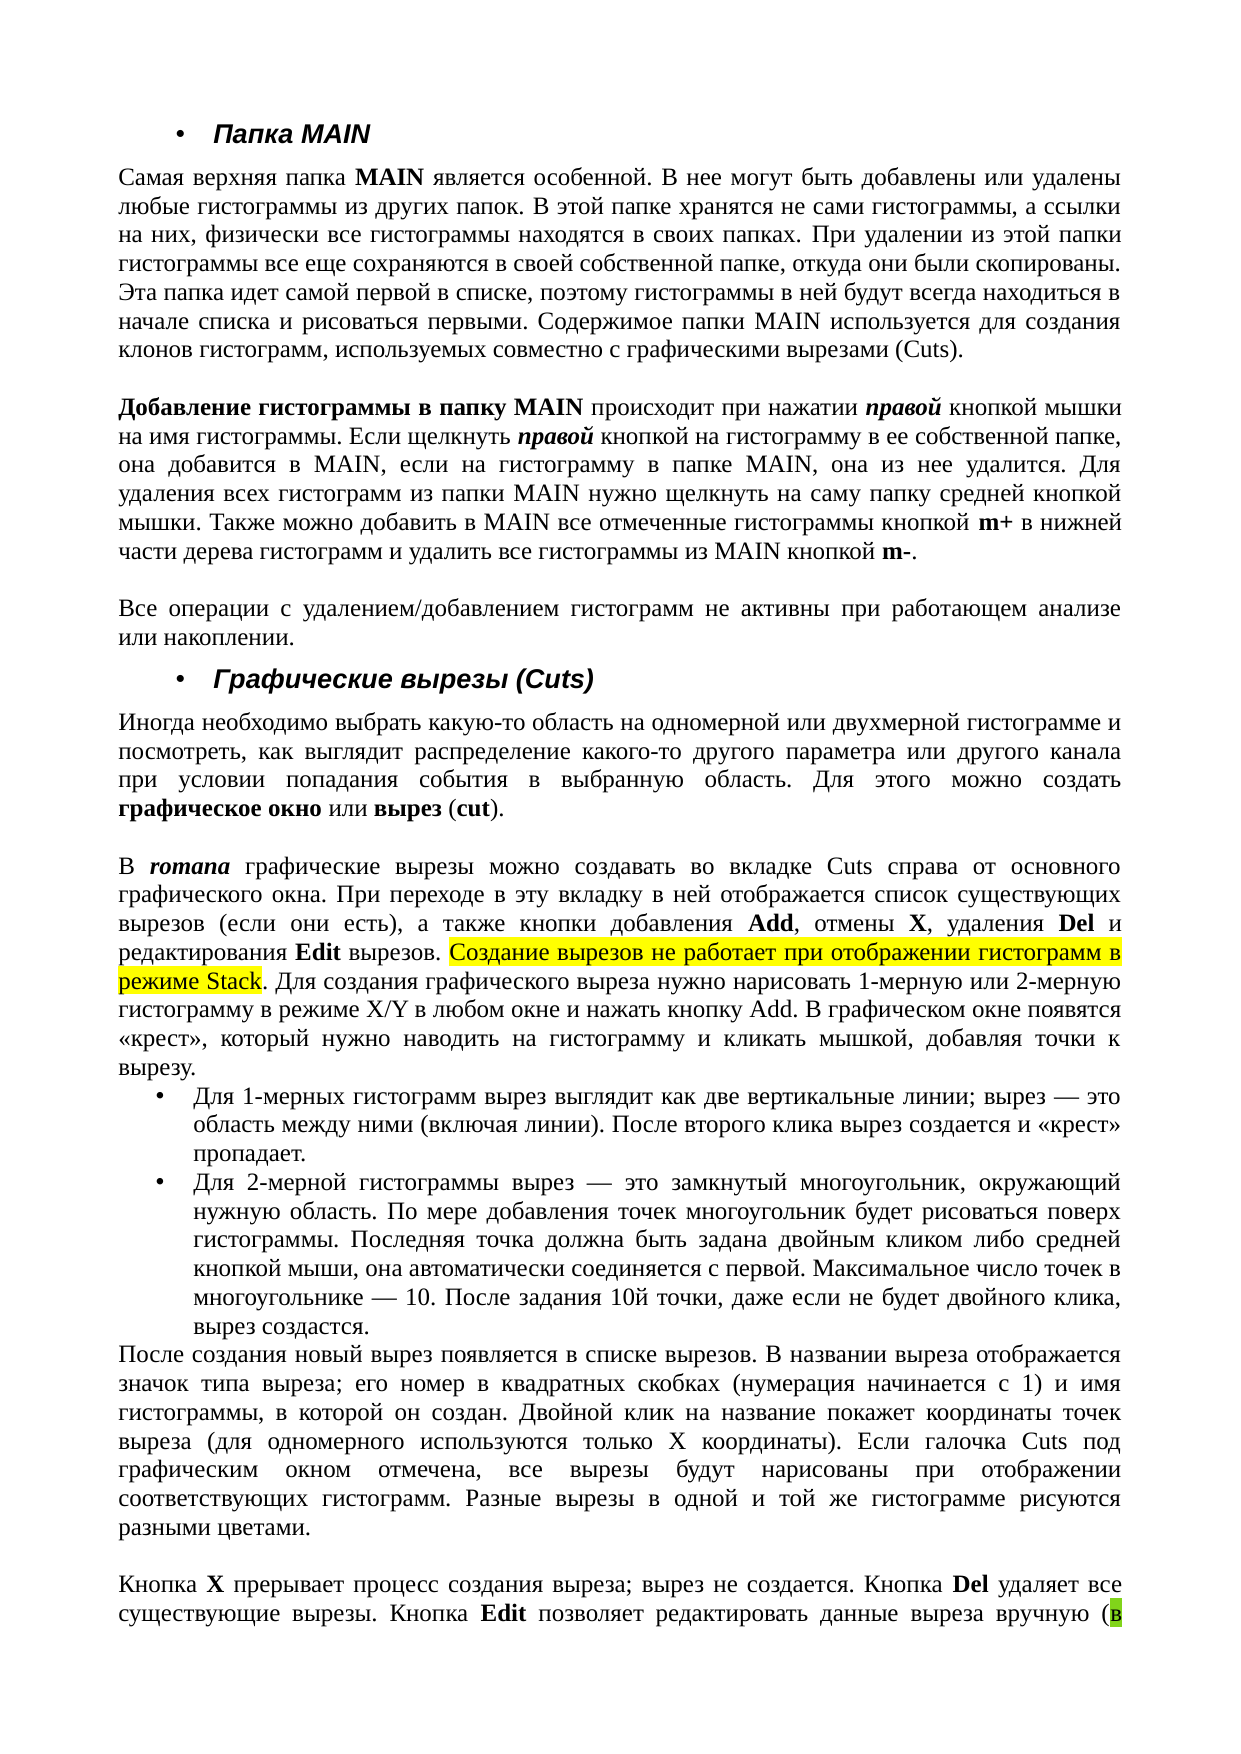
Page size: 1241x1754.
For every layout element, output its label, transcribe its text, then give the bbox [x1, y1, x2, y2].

subtitle Графические вырезы (Cuts) [176, 663, 1122, 694]
text После создания новый вырез появляется в списке вырезов. В названии выреза отображается значок типа выреза; его номер в квадратных скобках (нумерация начинается с 1) и имя гистограммы, в которой он создан. Двойной клик на название покажет координаты точек выреза (для одномерного используются только X координаты). Если галочка Cuts под графическим окном отмечена, все вырезы будут нарисованы при отображении соответствующих гистограмм. Разные вырезы в одной и той же гистограмме рисуются разными цветами. [118, 1339, 1122, 1541]
list Для 2-мерной гистограммы вырез — это замкнутый многоугольник, окружающий нужную область. По мере добавления точек многоугольник будет рисоваться поверх гистограммы. Последняя точка должна быть задана двойным кликом либо средней кнопкой мыши, она автоматически соединяется с первой. Максимальное число точек в многоугольнике — 10. После задания 10й точки, даже если не будет двойного клика, вырез создастся. [156, 1167, 1122, 1339]
text Все операции с удалением/добавлением гистограмм не активны при работающем анализе или накоплении. [118, 593, 1122, 651]
text Добавление гистограммы в папку MAIN происходит при нажатии правой кнопкой мышки на имя гистограммы. Если щелкнуть правой кнопкой на гистограмму в ее собственной папке, она добавится в MAIN, если на гистограмму в папке MAIN, она из нее удалится. Для удаления всех гистограмм из папки MAIN нужно щелкнуть на саму папку средней кнопкой мышки. Также можно добавить в MAIN все отмеченные гистограммы кнопкой m+ в нижней части дерева гистограмм и удалить все гистограммы из MAIN кнопкой m-. [118, 392, 1122, 564]
text Кнопка X прерывает процесс создания выреза; вырез не создается. Кнопка Del удаляет все существующие вырезы. Кнопка Edit позволяет редактировать данные выреза вручную (в [118, 1569, 1122, 1627]
list Для 1-мерных гистограмм вырез выглядит как две вертикальные линии; вырез — это область между ними (включая линии). После второго клика вырез создается и «крест» пропадает. [156, 1081, 1122, 1167]
text Иногда необходимо выбрать какую-то область на одномерной или двухмерной гистограмме и посмотреть, как выглядит распределение какого-то другого параметра или другого канала при условии попадания события в выбранную область. Для этого можно создать графическое окно или вырез (cut). [118, 707, 1122, 822]
subtitle Папка MAIN [176, 118, 1122, 149]
text Самая верхняя папка MAIN является особенной. В нее могут быть добавлены или удалены любые гистограммы из других папок. В этой папке хранятся не сами гистограммы, а ссылки на них, физически все гистограммы находятся в своих папках. При удалении из этой папки гистограммы все еще сохраняются в своей собственной папке, откуда они были скопированы. Эта папка идет самой первой в списке, поэтому гистограммы в ней будут всегда находиться в начале списка и рисоваться первыми. Содержимое папки MAIN используется для создания клонов гистограмм, используемых совместно с графическими вырезами (Cuts). [118, 162, 1122, 363]
text В romana графические вырезы можно создавать во вкладке Cuts справа от основного графического окна. При переходе в эту вкладку в ней отображается список существующих вырезов (если они есть), а также кнопки добавления Add, отмены X, удаления Del и редактирования Edit вырезов. Создание вырезов не работает при отображении гистограмм в режиме Stack. Для создания графического выреза нужно нарисовать 1-мерную или 2-мерную гистограмму в режиме X/Y в любом окне и нажать кнопку Add. В графическом окне появятся «крест», который нужно наводить на гистограмму и кликать мышкой, добавляя точки к вырезу. [118, 851, 1122, 1081]
